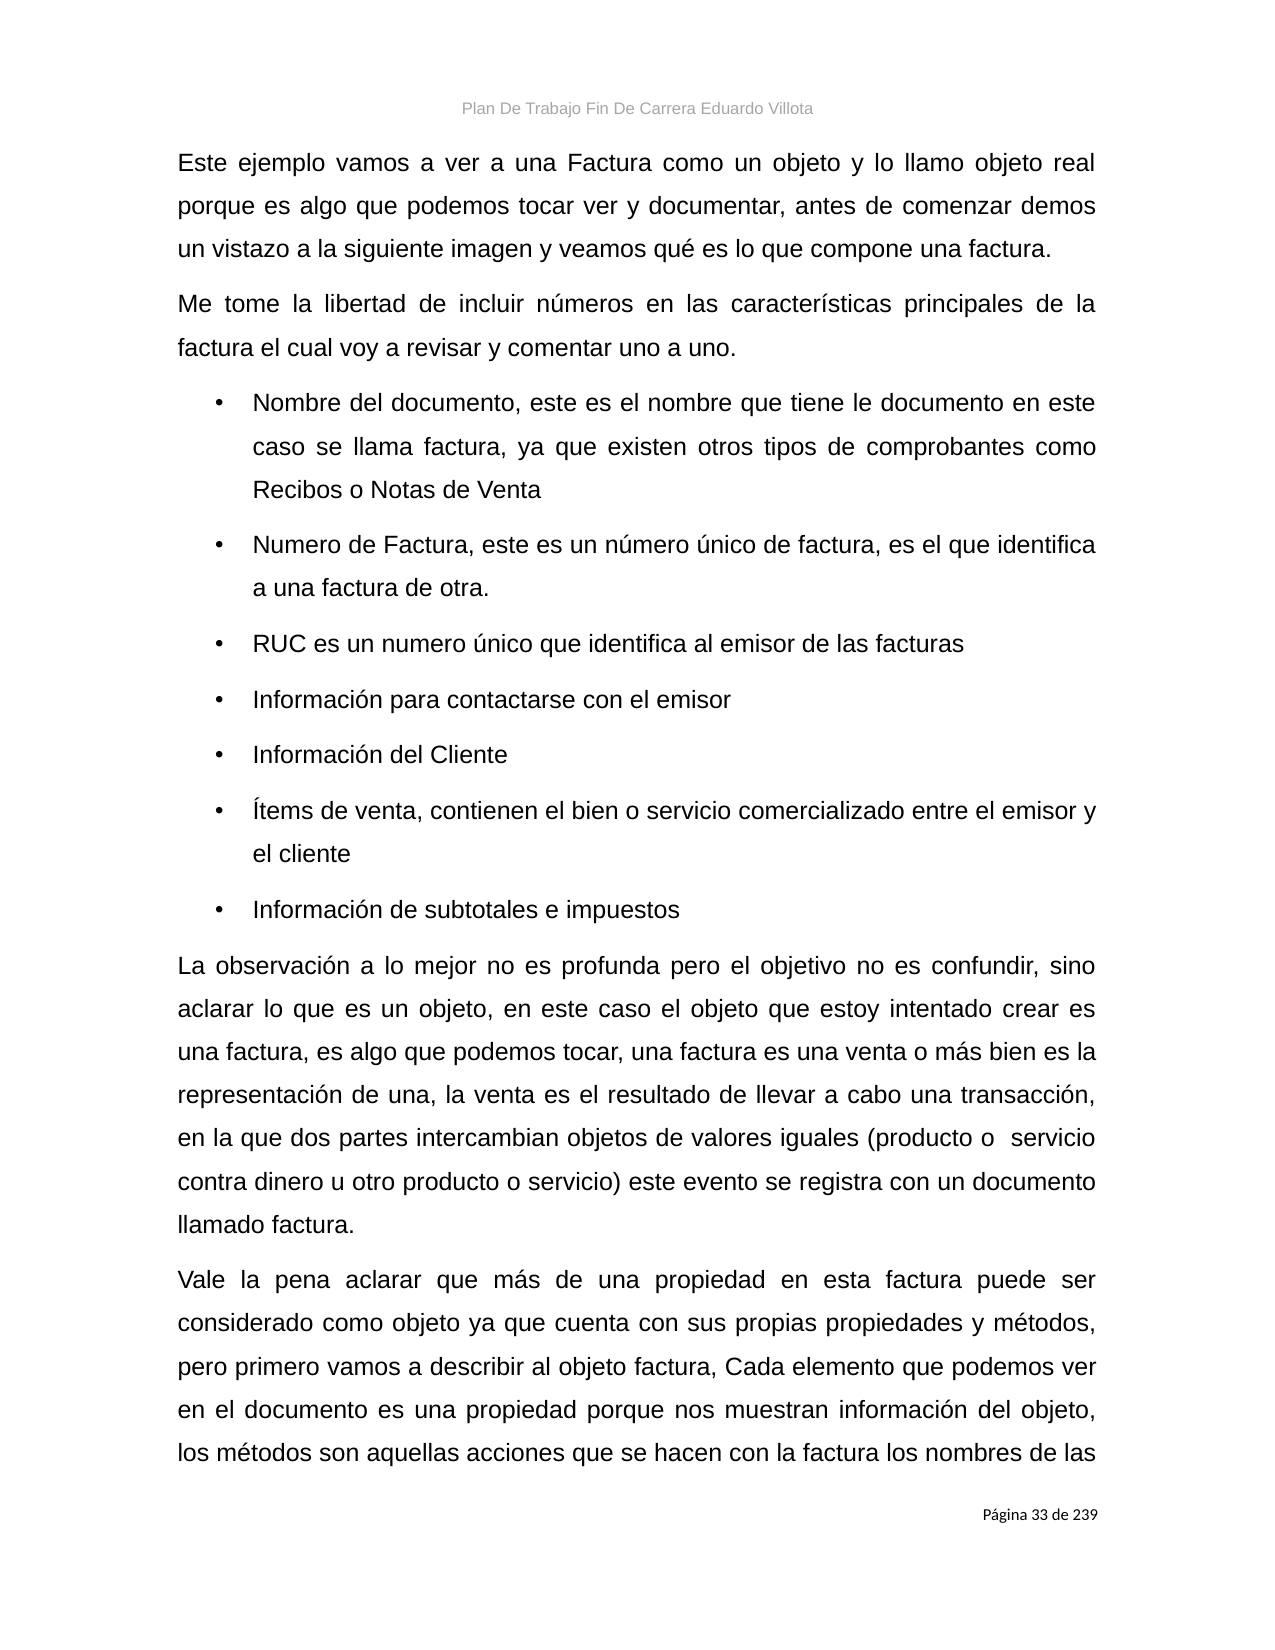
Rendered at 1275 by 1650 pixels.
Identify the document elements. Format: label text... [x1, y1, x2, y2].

list RUC es un numero único que identifica al emisor de las facturas [215, 629, 1098, 658]
text La observación a lo mejor no es profunda pero el objetivo no es confundir, sino aclarar lo que es un objeto, en este caso el objeto que estoy intentado crear es una factura, es algo que podemos tocar, una factura es una venta o más bien es la representación de una, la venta es el resultado de llevar a cabo una transacción, en la que dos partes intercambian objetos de valores iguales (producto o servicio contra dinero u otro producto o servicio) este evento se registra con un documento llamado factura. [177, 951, 1098, 1238]
text Vale la pena aclarar que más de una propiedad en esta factura puede ser considerado como objeto ya que cuenta con sus propias propiedades y métodos, pero primero vamos a describir al objeto factura, Cada elemento que podemos ver en el documento es una propiedad porque nos muestran información del objeto, los métodos son aquellas acciones que se hacen con la factura los nombres de las [177, 1265, 1098, 1466]
list Ítems de venta, contienen el bien o servicio comercializado entre el emisor y el cliente [215, 796, 1098, 868]
text Me tome la libertad de incluir números en las características principales de la factura el cual voy a revisar y comentar uno a uno. [177, 289, 1098, 361]
list Numero de Factura, este es un número único de factura, es el que identifica a una factura de otra. [215, 530, 1098, 602]
list Información de subtotales e impuestos [215, 895, 1098, 924]
list Información del Cliente [215, 741, 1098, 769]
list Información para contactarse con el emisor [215, 685, 1098, 714]
text Este ejemplo vamos a ver a una Factura como un objeto y lo llamo objeto real porque es algo que podemos tocar ver y documentar, antes de comenzar demos un vistazo a la siguiente imagen y veamos qué es lo que compone una factura. [177, 148, 1098, 263]
list Nombre del documento, este es el nombre que tiene le documento en este caso se llama factura, ya que existen otros tipos de comprobantes como Recibos o Notas de Venta [215, 388, 1098, 503]
